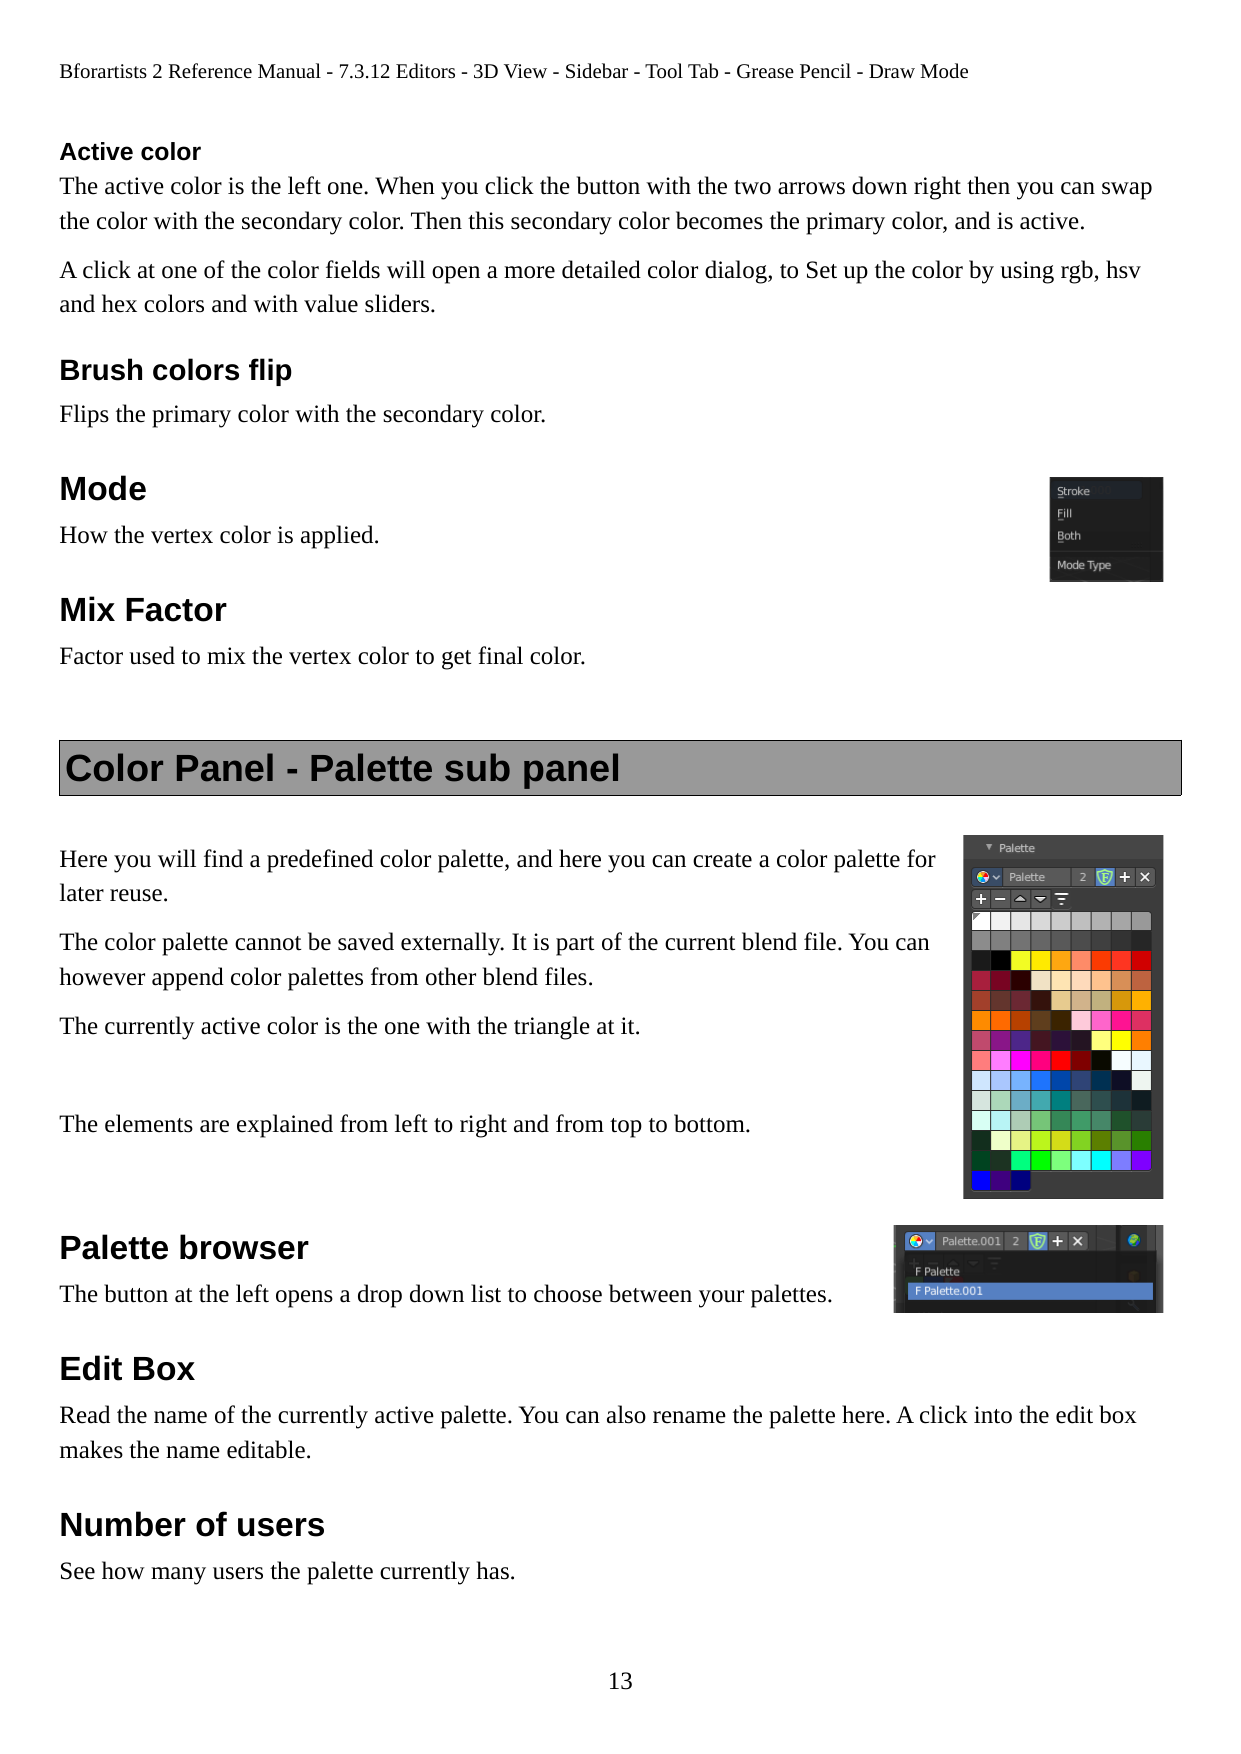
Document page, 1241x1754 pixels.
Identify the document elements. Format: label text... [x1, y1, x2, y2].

text The button at the left opens a drop down list to choose between your palettes. [59, 1279, 893, 1308]
picture [893, 1225, 1164, 1313]
picture [963, 835, 1164, 1199]
picture [1049, 477, 1164, 582]
subtitle Mode [59, 469, 1181, 508]
text The elements are explained from left to right and from top to bottom. [59, 1109, 963, 1138]
text The currently active color is the one with the triangle at it. [59, 1011, 963, 1040]
text The active color is the left one. When you click the button with the two arrows down right then you can swap the color with the secondary color. Then this secondary color becomes the primary color, and is active. [59, 171, 1181, 235]
table_header Color Panel - Palette sub panel [60, 741, 1181, 795]
text A click at one of the color fields will open a more detailed color dialog, to Set up the color by using rgb, hsv and hex colors and with value sliders. [59, 255, 1181, 318]
text The color palette cannot be saved externally. It is part of the current blend file. You can however append color palettes from other blend files. [59, 927, 963, 991]
text Here you will find a predefined color palette, and here you can create a color palette for later reuse. [59, 844, 963, 907]
subtitle [1164, 1228, 1181, 1267]
subtitle Number of users [59, 1505, 1181, 1543]
text See how many users the palette currently has. [59, 1556, 1181, 1584]
text Flips the primary color with the secondary color. [59, 399, 1181, 428]
subtitle Edit Box [59, 1349, 1181, 1388]
text How the vertex color is applied. [59, 520, 1049, 549]
subtitle Active color [59, 137, 1181, 165]
subtitle Brush colors flip [59, 353, 1181, 387]
subtitle Palette browser [59, 1228, 893, 1267]
subtitle Mix Factor [59, 590, 1181, 629]
text Factor used to mix the vertex color to get final color. [59, 641, 1181, 670]
text Read the name of the currently active palette. You can also rename the palette here. A click into the edit box makes the name editable. [59, 1400, 1181, 1463]
